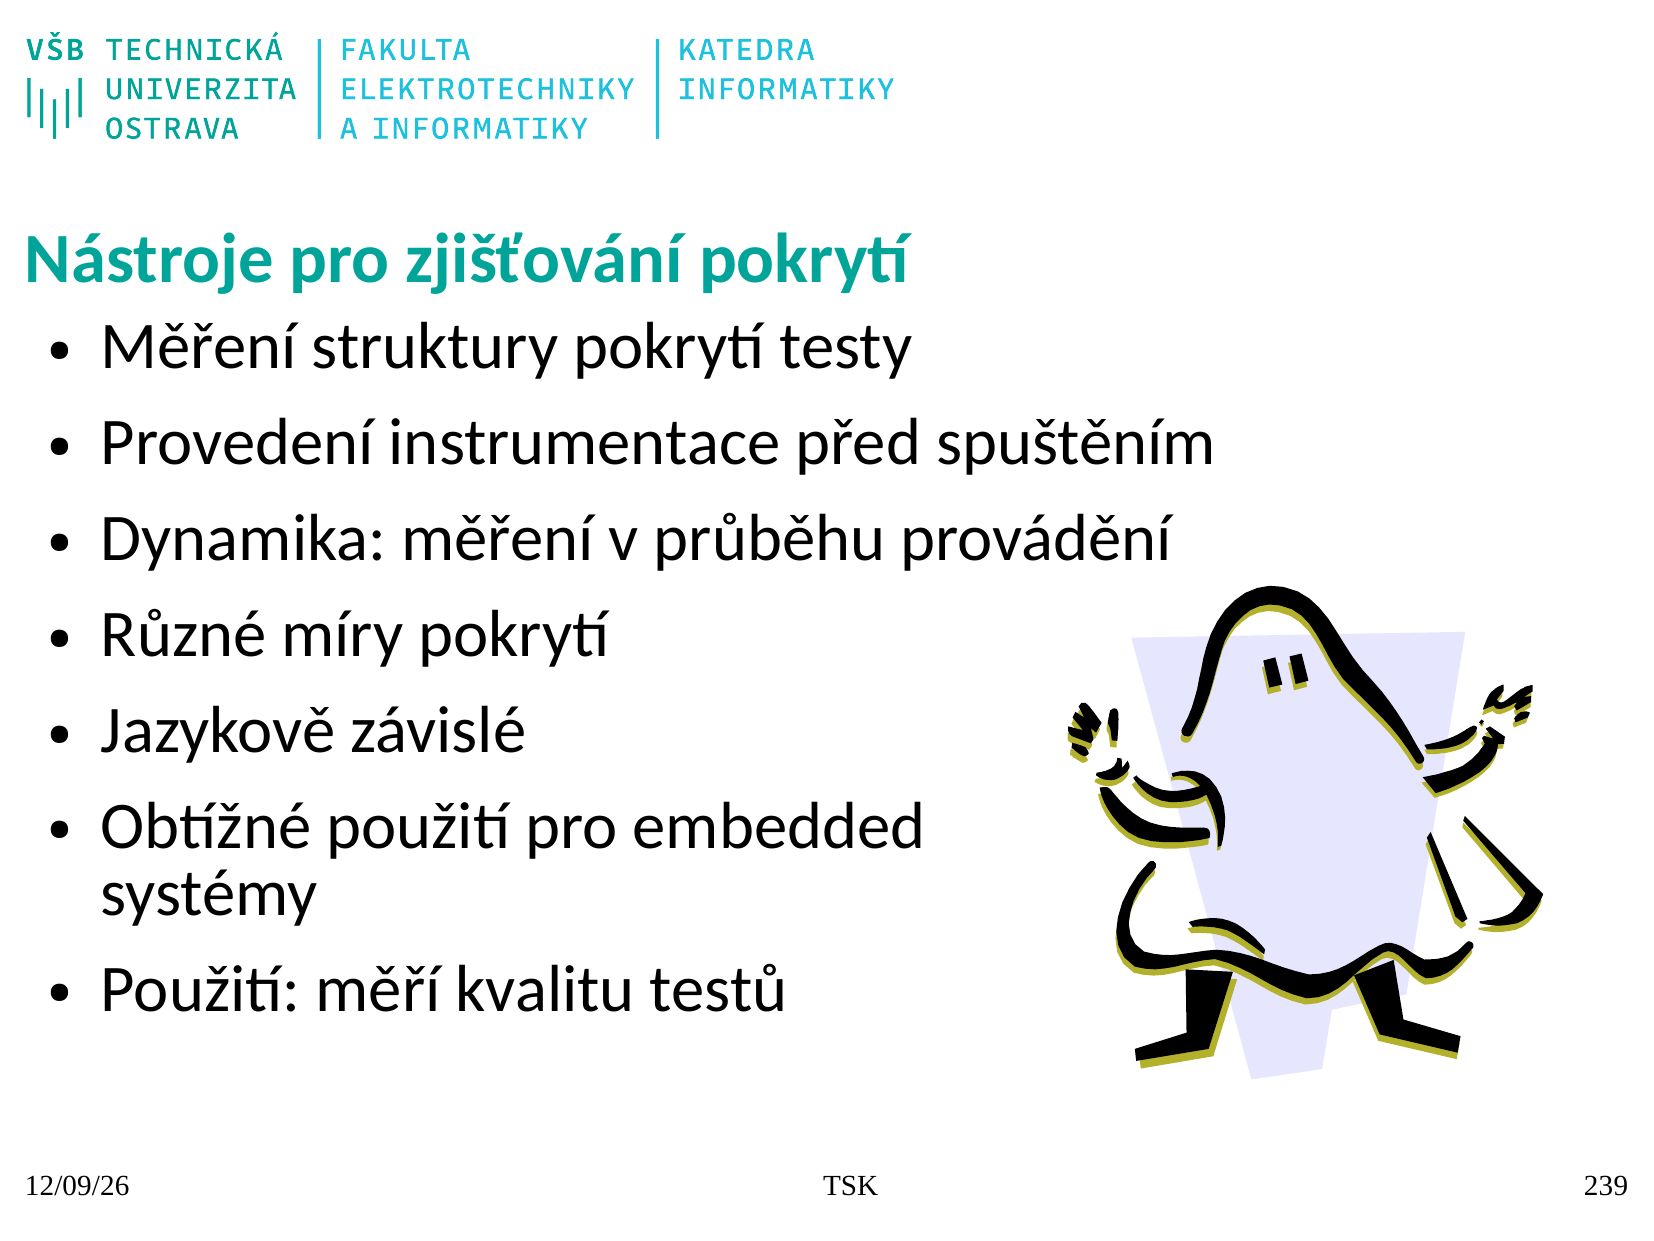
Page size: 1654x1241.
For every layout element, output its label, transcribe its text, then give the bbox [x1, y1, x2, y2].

title Nástroje pro zjišťování pokrytí [24, 169, 1629, 300]
picture [26, 31, 894, 139]
picture [1067, 581, 1548, 1084]
list Měření struktury pokrytí testy Provedení instrumentace před spuštěním Dynamika: měření v průběhu provádění Různé míry pokrytí Jazykově závislé Obtížné použití pro embedded systémy Použití: měří kvalitu testů [30, 318, 1629, 1146]
